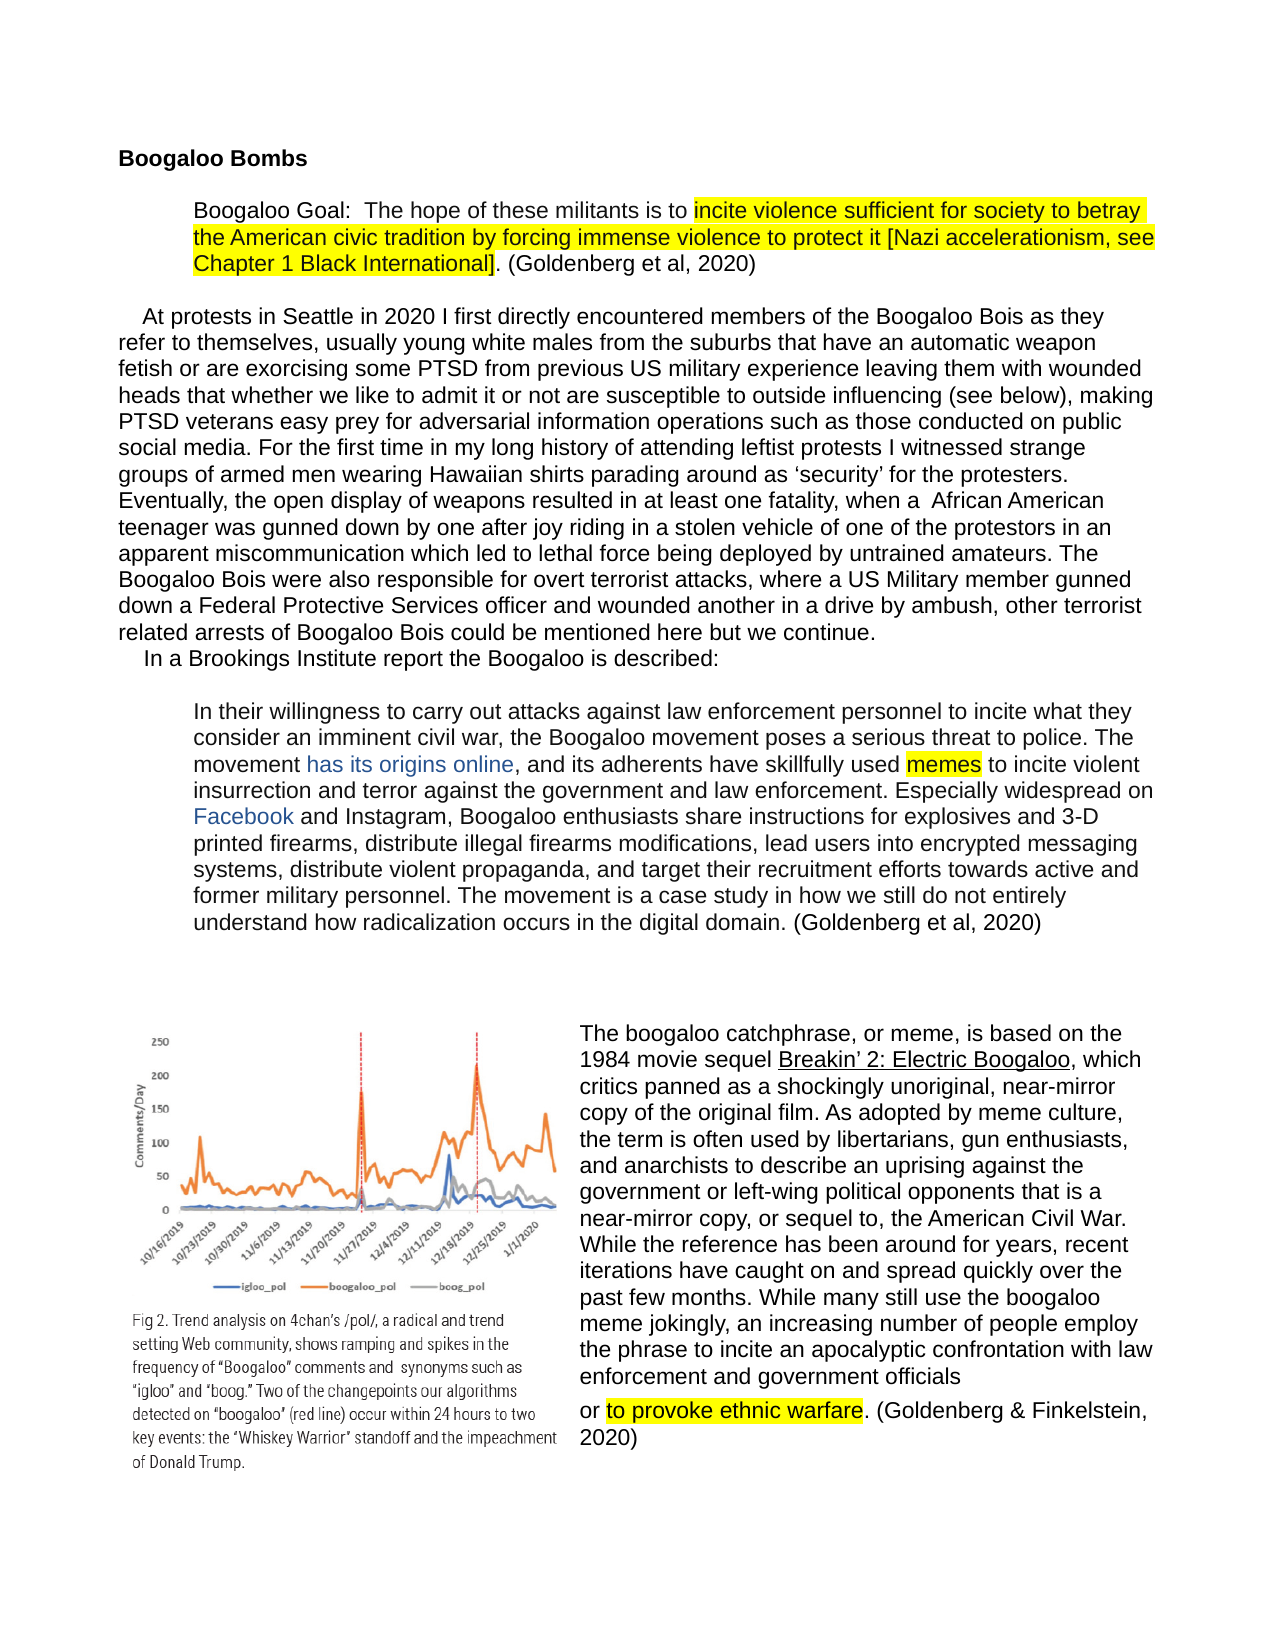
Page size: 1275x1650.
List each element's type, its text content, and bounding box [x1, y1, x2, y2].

text In their willingness to carry out attacks against law enforcement personnel to incite what they consider an imminent civil war, the Boogaloo movement poses a serious threat to police. The movement has its origins online, and its adherents have skillfully used memes to incite violent insurrection and terror against the government and law enforcement. Especially widespread on Facebook and Instagram, Boogaloo enthusiasts share instructions for explosives and 3-D printed firearms, distribute illegal firearms modifications, lead users into encrypted messaging systems, distribute violent propaganda, and target their recruitment efforts towards active and former military personnel. The movement is a case study in how we still do not entirely understand how radicalization occurs in the digital domain. (Goldenberg et al, 2020) [193, 698, 1157, 935]
text or to provoke ethnic warfare. (Goldenberg & Finkelstein, 2020) [580, 1397, 1157, 1450]
text Boogaloo Goal: The hope of these militants is to incite violence sufficient for society to betray the American civic tradition by forcing immense violence to protect it [Nazi accelerationism, see Chapter 1 Black International]. (Goldenberg et al, 2020) [193, 197, 1157, 276]
text In a Brookings Institute report the Boogaloo is described: [118, 645, 1157, 672]
text The boogaloo catchphrase, or meme, is based on the 1984 movie sequel Breakin’ 2: Electric Boogaloo, which critics panned as a shockingly unoriginal, near-mirror copy of the original film. As adopted by meme culture, the term is often used by libertarians, gun enthusiasts, and anarchists to describe an uprising against the government or left-wing political opponents that is a near-mirror copy, or sequel to, the American Civil War. While the reference has been around for years, recent iterations have caught on and spread quickly over the past few months. While many still use the boogaloo meme jokingly, an increasing number of people employ the phrase to incite an apocalyptic confrontation with law enforcement and government officials [580, 1020, 1157, 1389]
picture [115, 1002, 580, 1489]
text Boogaloo Bombs [118, 144, 1157, 171]
text At protests in Seattle in 2020 I first directly encountered members of the Boogaloo Bois as they refer to themselves, usually young white males from the suburbs that have an automatic weapon fetish or are exorcising some PTSD from previous US military experience leaving them with wounded heads that whether we like to admit it or not are susceptible to outside influencing (see below), making PTSD veterans easy prey for adversarial information operations such as those conducted on public social media. For the first time in my long history of attending leftist protests I witnessed strange groups of armed men wearing Hawaiian shirts parading around as ‘security’ for the protesters. Eventually, the open display of weapons resulted in at least one fatality, when a African American teenager was gunned down by one after joy riding in a stolen vehicle of one of the protestors in an apparent miscommunication which led to lethal force being deployed by untrained amateurs. The Boogaloo Bois were also responsible for overt terrorist attacks, where a US Military member gunned down a Federal Protective Services officer and wounded another in a drive by ambush, other terrorist related arrests of Boogaloo Bois could be mentioned here but we continue. [118, 303, 1157, 645]
